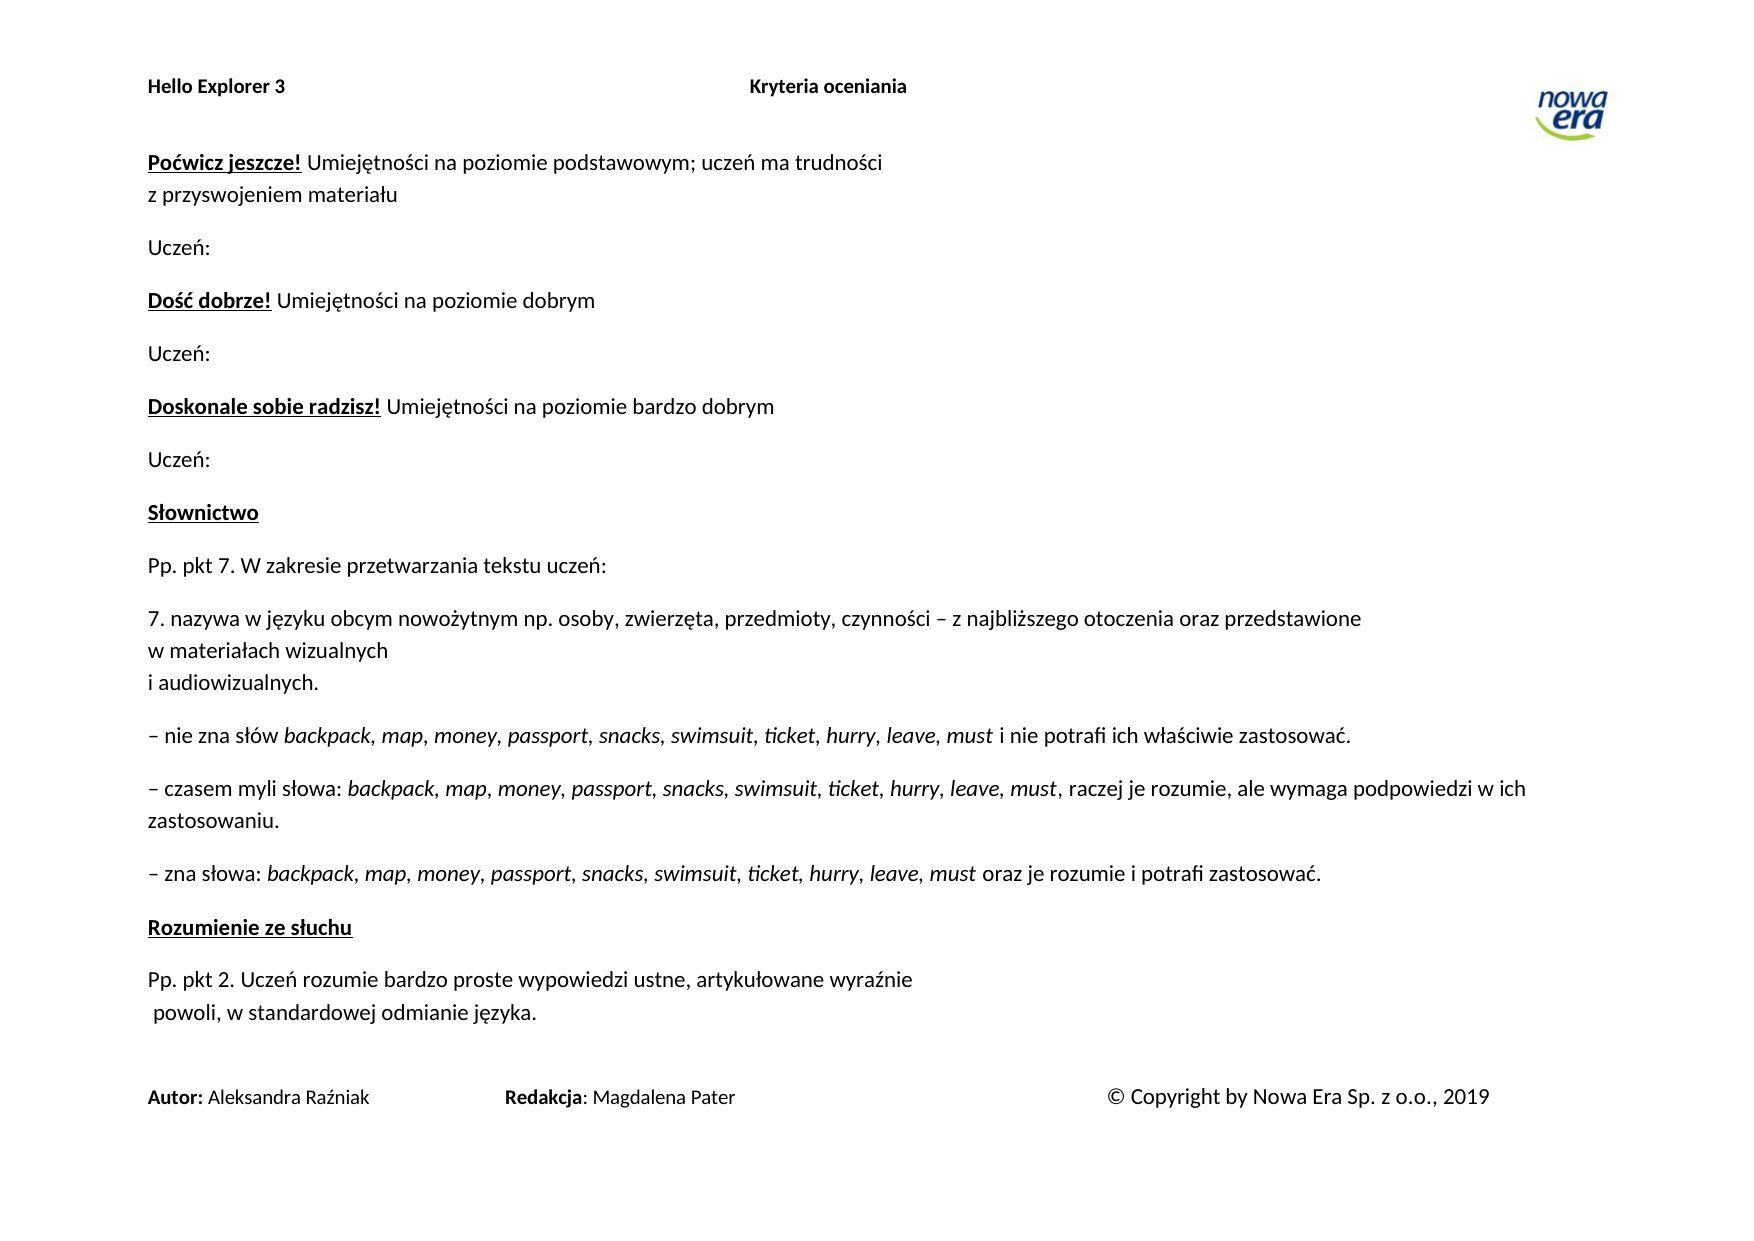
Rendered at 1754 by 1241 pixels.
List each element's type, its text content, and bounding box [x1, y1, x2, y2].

text Poćwicz jeszcze! Umiejętności na poziomie podstawowym; uczeń ma trudności z przyswojeniem materiału [148, 148, 1606, 208]
text 7. nazywa w języku obcym nowożytnym np. osoby, zwierzęta, przedmioty, czynności – z najbliższego otoczenia oraz przedstawione w materiałach wizualnych i audiowizualnych. [148, 604, 1606, 696]
text Uczeń: [148, 233, 1606, 261]
text Rozumienie ze słuchu [148, 913, 1606, 941]
text Doskonale sobie radzisz! Umiejętności na poziomie bardzo dobrym [148, 392, 1606, 420]
picture [1526, 83, 1621, 148]
text – czasem myli słowa: backpack, map, money, passport, snacks, swimsuit, ticket, hurry, leave, must, raczej je rozumie, ale wymaga podpowiedzi w ich zastosowaniu. [148, 774, 1606, 834]
text Słownictwo [148, 498, 1606, 526]
text – zna słowa: backpack, map, money, passport, snacks, swimsuit, ticket, hurry, leave, must oraz je rozumie i potrafi zastosować. [148, 859, 1606, 888]
text – nie zna słów backpack, map, money, passport, snacks, swimsuit, ticket, hurry, leave, must i nie potrafi ich właściwie zastosować. [148, 721, 1606, 749]
text Pp. pkt 7. W zakresie przetwarzania tekstu uczeń: [148, 551, 1606, 579]
text Pp. pkt 2. Uczeń rozumie bardzo proste wypowiedzi ustne, artykułowane wyraźnie powoli, w standardowej odmianie języka. [148, 966, 1606, 1026]
text Dość dobrze! Umiejętności na poziomie dobrym [148, 286, 1606, 314]
text Uczeń: [148, 445, 1606, 473]
text Uczeń: [148, 339, 1606, 367]
